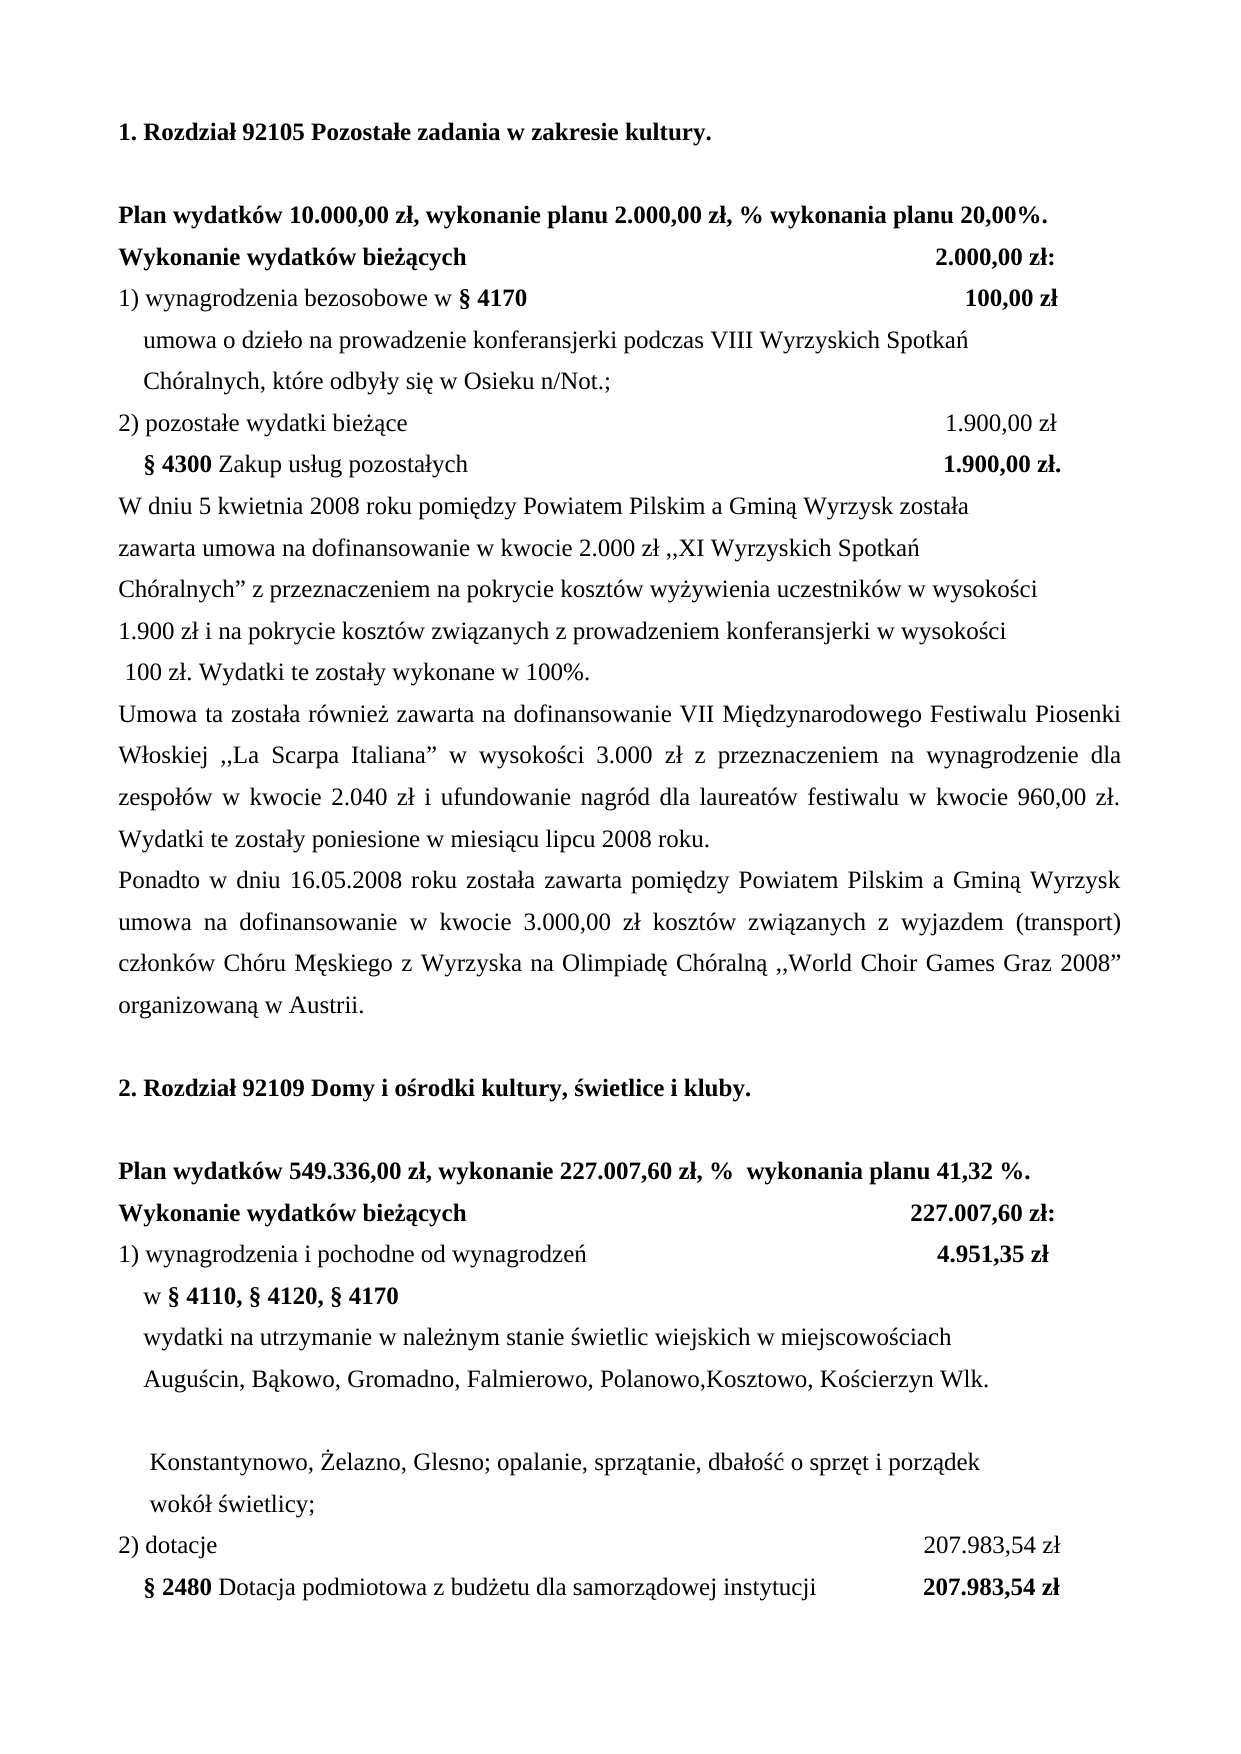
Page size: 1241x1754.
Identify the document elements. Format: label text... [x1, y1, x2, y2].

text Plan wydatków 10.000,00 zł, wykonanie planu 2.000,00 zł, % wykonania planu 20,00%. [118, 201, 1122, 229]
text umowa o dzieło na prowadzenie konferansjerki podczas VIII Wyrzyskich Spotkań [118, 326, 1122, 354]
text wokół świetlicy; [118, 1490, 1122, 1517]
text wydatki na utrzymanie w należnym stanie świetlic wiejskich w miejscowościach [118, 1323, 1122, 1351]
text 2) pozostałe wydatki bieżące 1.900,00 zł [118, 409, 1122, 437]
text Plan wydatków 549.336,00 zł, wykonanie 227.007,60 zł, % wykonania planu 41,32 %. [118, 1157, 1122, 1185]
text Umowa ta została również zawarta na dofinansowanie VII Międzynarodowego Festiwalu Piosenki Włoskiej ,,La Scarpa Italiana” w wysokości 3.000 zł z przeznaczeniem na wynagrodzenie dla zespołów w kwocie 2.040 zł i ufundowanie nagród dla laureatów festiwalu w kwocie 960,00 zł. Wydatki te zostały poniesione w miesiącu lipcu 2008 roku. [118, 700, 1122, 852]
text 1. Rozdział 92105 Pozostałe zadania w zakresie kultury. [118, 118, 1122, 146]
text 100 zł. Wydatki te zostały wykonane w 100%. [118, 658, 1122, 686]
text 2. Rozdział 92109 Domy i ośrodki kultury, świetlice i kluby. [118, 1074, 1122, 1102]
text § 4300 Zakup usług pozostałych 1.900,00 zł. [118, 451, 1122, 478]
text 1) wynagrodzenia bezosobowe w § 4170 100,00 zł [118, 284, 1122, 312]
text 1) wynagrodzenia i pochodne od wynagrodzeń 4.951,35 zł [118, 1240, 1122, 1268]
text Konstantynowo, Żelazno, Glesno; opalanie, sprzątanie, dbałość o sprzęt i porządek [118, 1448, 1122, 1476]
text W dniu 5 kwietnia 2008 roku pomiędzy Powiatem Pilskim a Gminą Wyrzysk została [118, 492, 1122, 520]
text Wykonanie wydatków bieżących 227.007,60 zł: [118, 1199, 1122, 1226]
text Wykonanie wydatków bieżących 2.000,00 zł: [118, 243, 1122, 271]
text Chóralnych” z przeznaczeniem na pokrycie kosztów wyżywienia uczestników w wysokości [118, 575, 1122, 603]
text 2) dotacje 207.983,54 zł [118, 1531, 1122, 1559]
text Auguścin, Bąkowo, Gromadno, Falmierowo, Polanowo,Kosztowo, Kościerzyn Wlk. [118, 1365, 1122, 1393]
text w § 4110, § 4120, § 4170 [118, 1282, 1122, 1309]
text Ponadto w dniu 16.05.2008 roku została zawarta pomiędzy Powiatem Pilskim a Gminą Wyrzysk umowa na dofinansowanie w kwocie 3.000,00 zł kosztów związanych z wyjazdem (transport) członków Chóru Męskiego z Wyrzyska na Olimpiadę Chóralną ,,World Choir Games Graz 2008” organizowaną w Austrii. [118, 866, 1122, 1019]
text § 2480 Dotacja podmiotowa z budżetu dla samorządowej instytucji 207.983,54 zł [118, 1573, 1122, 1601]
text 1.900 zł i na pokrycie kosztów związanych z prowadzeniem konferansjerki w wysokości [118, 617, 1122, 644]
text zawarta umowa na dofinansowanie w kwocie 2.000 zł ,,XI Wyrzyskich Spotkań [118, 534, 1122, 561]
text Chóralnych, które odbyły się w Osieku n/Not.; [118, 367, 1122, 395]
